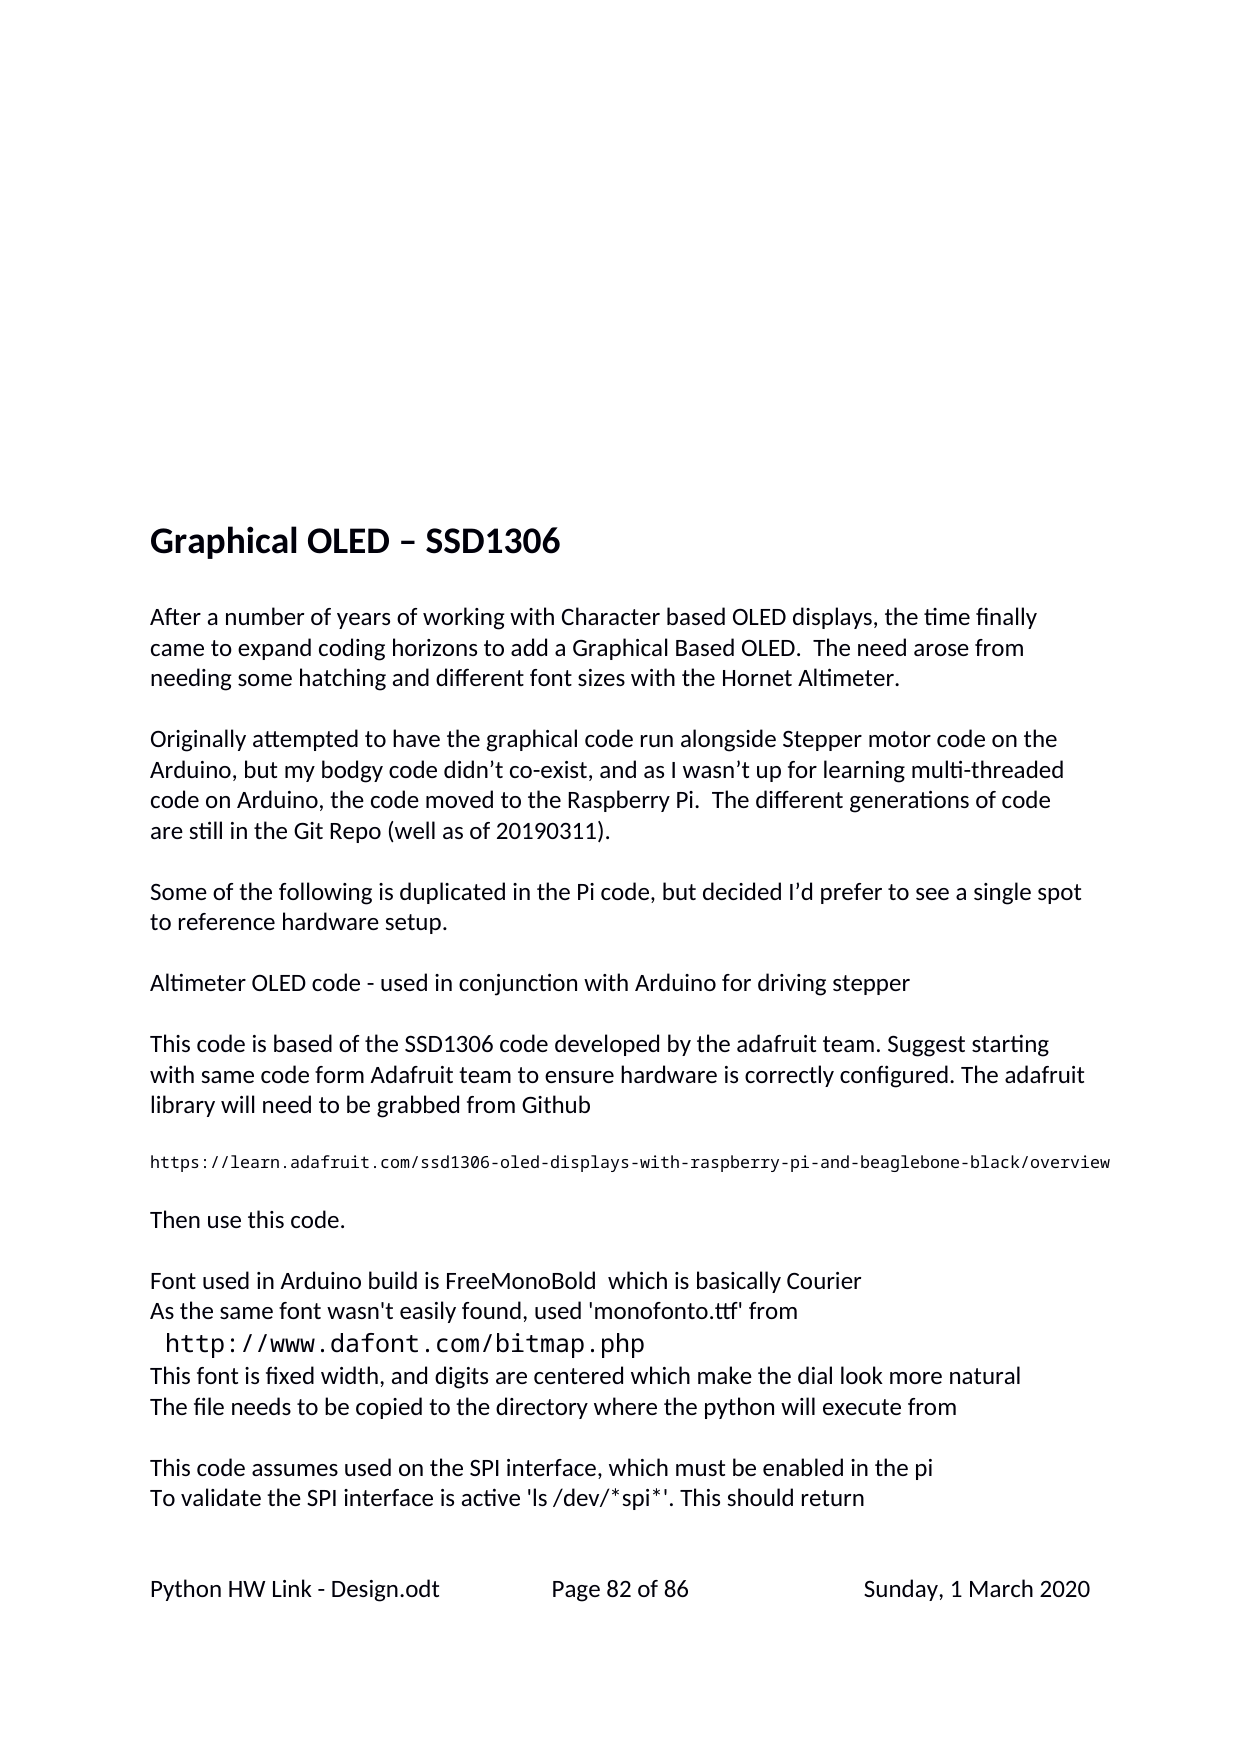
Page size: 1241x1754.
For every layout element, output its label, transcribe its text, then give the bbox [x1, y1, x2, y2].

text Font used in Arduino build is FreeMonoBold which is basically Courier [150, 1265, 1090, 1296]
text Then use this code. [150, 1204, 1090, 1234]
text To validate the SPI interface is active 'ls /dev/*spi*'. This should return [150, 1482, 1090, 1513]
text This code assumes used on the SPI interface, which must be enabled in the pi [150, 1452, 1090, 1482]
text Some of the following is duplicated in the Pi code, but decided I’d prefer to see a single spot to reference hardware setup. [150, 876, 1090, 937]
text As the same font wasn't easily found, used 'monofonto.ttf' from [150, 1296, 1090, 1326]
subtitle Graphical OLED – SSD1306 [150, 517, 1090, 562]
text Originally attempted to have the graphical code run alongside Stepper motor code on the Arduino, but my bodgy code didn’t co-exist, and as I wasn’t up for learning multi-threaded code on Arduino, the code moved to the Raspberry Pi. The different generations of code are still in the Git Repo (well as of 20190311). [150, 723, 1090, 846]
text https://learn.adafruit.com/ssd1306-oled-displays-with-raspberry-pi-and-beaglebone-black/overview [150, 1151, 1149, 1173]
text This font is fixed width, and digits are centered which make the dial look more natural [150, 1360, 1090, 1391]
text http://www.dafont.com/bitmap.php [150, 1326, 1090, 1360]
text This code is based of the SSD1306 code developed by the adafruit team. Suggest starting with same code form Adafruit team to ensure hardware is correctly configured. The adafruit library will need to be grabbed from Github [150, 1029, 1090, 1120]
text Altimeter OLED code - used in conjunction with Arduino for driving stepper [150, 968, 1090, 998]
text After a number of years of working with Character based OLED displays, the time finally came to expand coding horizons to add a Graphical Based OLED. The need arose from needing some hatching and different font sizes with the Hornet Altimeter. [150, 601, 1090, 693]
text The file needs to be copied to the directory where the python will execute from [150, 1391, 1090, 1421]
